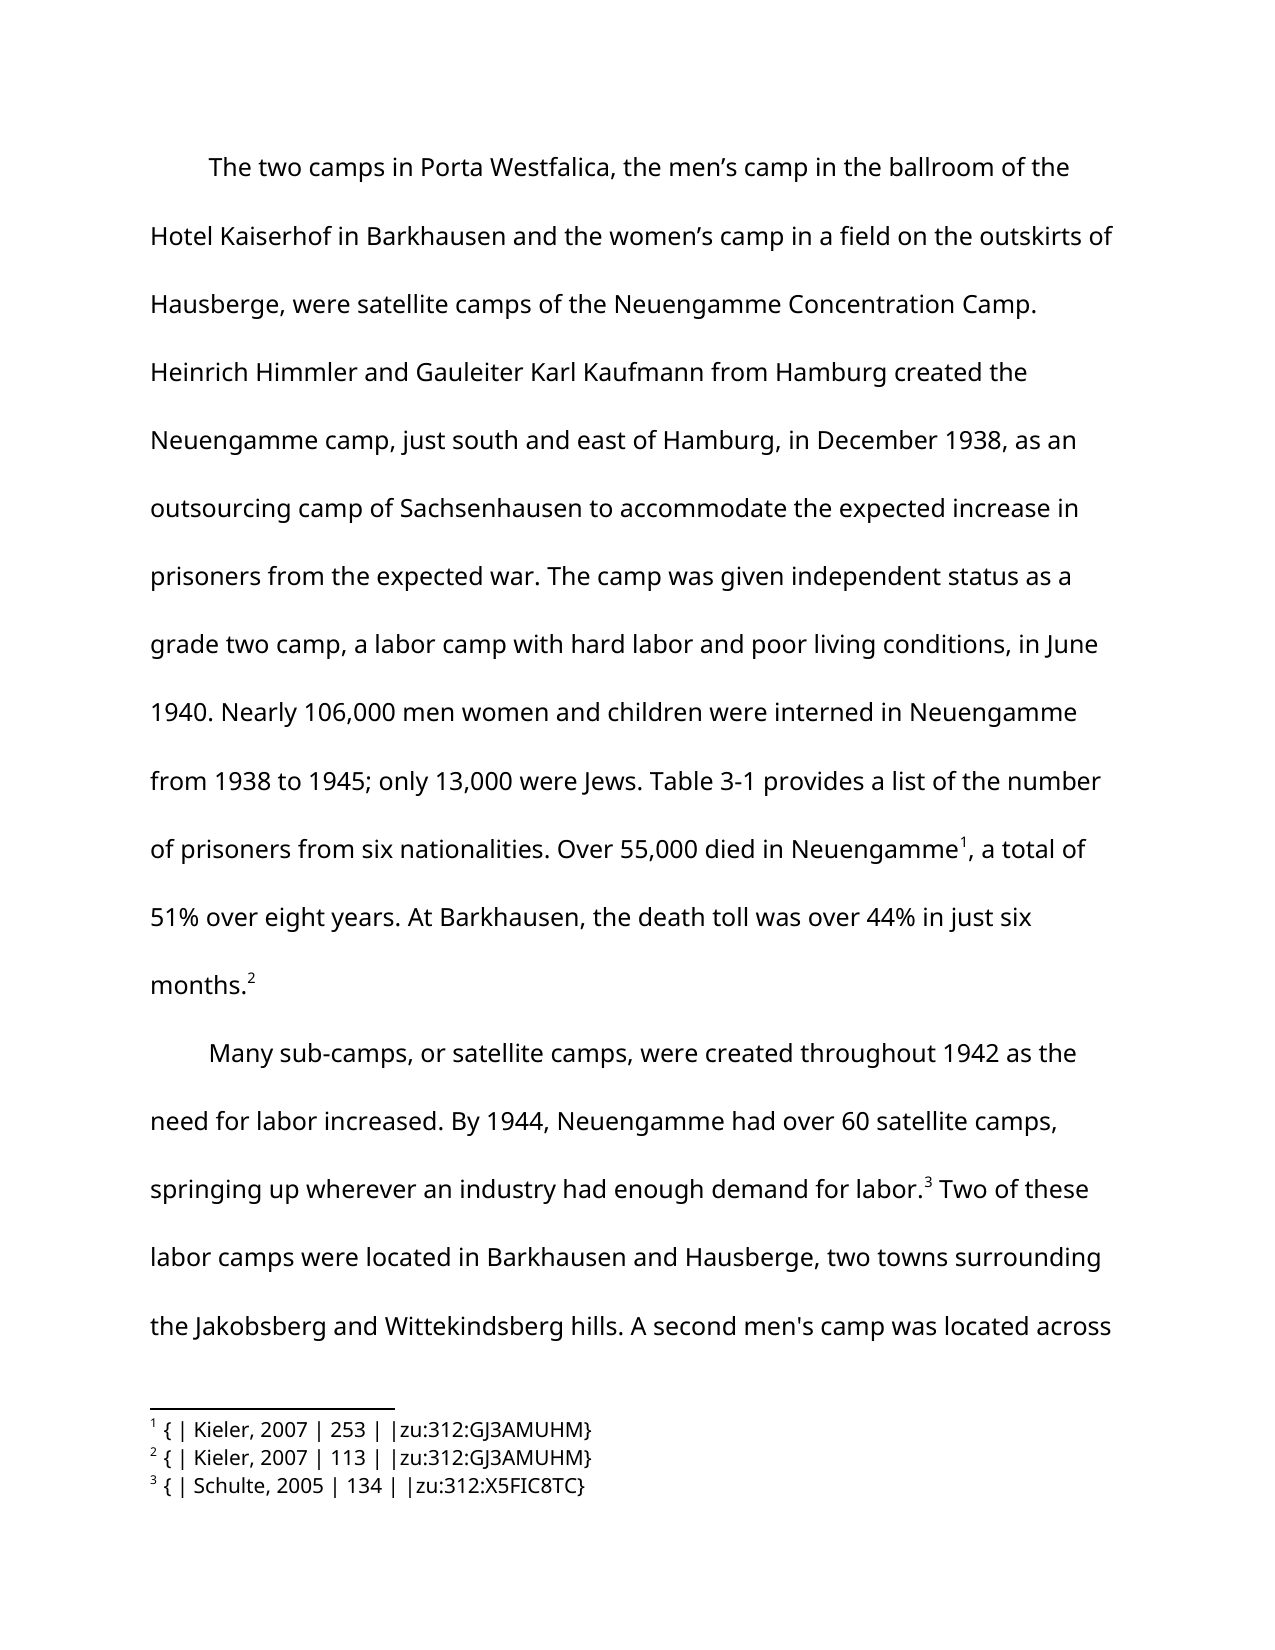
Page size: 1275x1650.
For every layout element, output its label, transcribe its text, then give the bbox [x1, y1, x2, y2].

text { | Kieler, 2007 | 253 | |zu:312:GJ3AMUHM} [150, 1415, 1125, 1443]
text { | Kieler, 2007 | 113 | |zu:312:GJ3AMUHM} [150, 1443, 1125, 1472]
text { | Schulte, 2005 | 134 | |zu:312:X5FIC8TC} [150, 1472, 1125, 1500]
text The two camps in Porta Westfalica, the men’s camp in the ballroom of the Hotel Kaiserhof in Barkhausen and the women’s camp in a field on the outskirts of Hausberge, were satellite camps of the Neuengamme Concentration Camp. Heinrich Himmler and Gauleiter Karl Kaufmann from Hamburg created the Neuengamme camp, just south and east of Hamburg, in December 1938, as an outsourcing camp of Sachsenhausen to accommodate the expected increase in prisoners from the expected war. The camp was given independent status as a grade two camp, a labor camp with hard labor and poor living conditions, in June 1940. Nearly 106,000 men women and children were interned in Neuengamme from 1938 to 1945; only 13,000 were Jews. Table 3-1 provides a list of the number of prisoners from six nationalities. Over 55,000 died in Neuengamme, a total of 51% over eight years. At Barkhausen, the death toll was over 44% in just six months. [150, 150, 1125, 1002]
text Many sub-camps, or satellite camps, were created throughout 1942 as the need for labor increased. By 1944, Neuengamme had over 60 satellite camps, springing up wherever an industry had enough demand for labor. Two of these labor camps were located in Barkhausen and Hausberge, two towns surrounding the Jakobsberg and Wittekindsberg hills. A second men's camp was located across [150, 1036, 1125, 1342]
